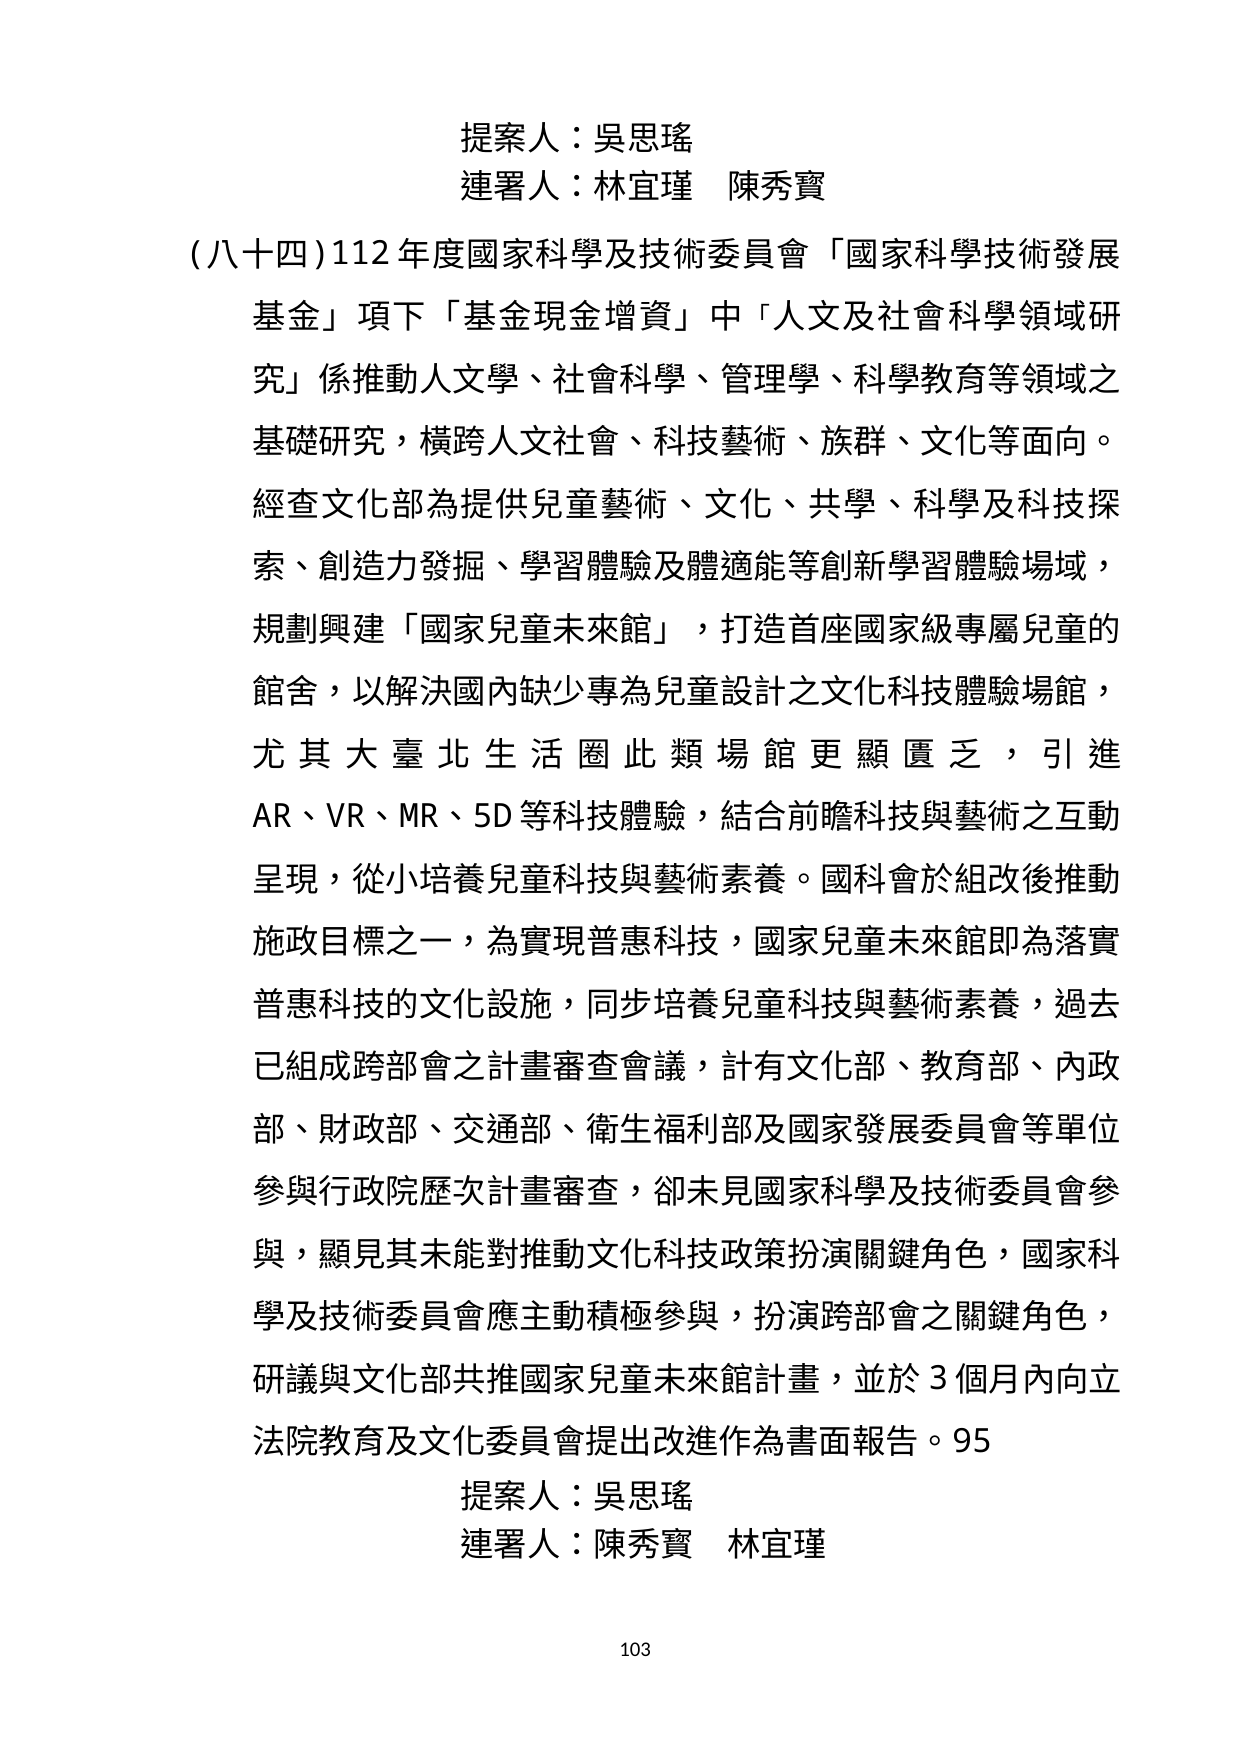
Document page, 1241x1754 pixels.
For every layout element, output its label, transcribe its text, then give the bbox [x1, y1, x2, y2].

text 連署人：林宜瑾 陳秀寳 [460, 160, 1122, 208]
text 提案人：吳思瑤 [460, 1471, 1122, 1518]
text 連署人：陳秀寳 林宜瑾 [460, 1518, 1122, 1566]
text 提案人：吳思瑤 [460, 112, 1122, 160]
text (八十四)112年度國家科學及技術委員會「國家科學技術發展基金」項下「基金現金增資」中「人文及社會科學領域研究」係推動人文學、社會科學、管理學、科學教育等領域之基礎研究，橫跨人文社會、科技藝術、族群、文化等面向。經查文化部為提供兒童藝術、文化、共學、科學及科技探索、創造力發掘、學習體驗及體適能等創新學習體驗場域，規劃興建「國家兒童未來館」，打造首座國家級專屬兒童的館舍，以解決國內缺少專為兒童設計之文化科技體驗場館，尤其大臺北生活圈此類場館更顯匱乏，引進AR、VR、MR、5D等科技體驗，結合前瞻科技與藝術之互動呈現，從小培養兒童科技與藝術素養。國科會於組改後推動施政目標之一，為實現普惠科技，國家兒童未來館即為落實普惠科技的文化設施，同步培養兒童科技與藝術素養，過去已組成跨部會之計畫審查會議，計有文化部、教育部、內政部、財政部、交通部、衛生福利部及國家發展委員會等單位參與行政院歷次計畫審查，卻未見國家科學及技術委員會參與，顯見其未能對推動文化科技政策扮演關鍵角色，國家科學及技術委員會應主動積極參與，扮演跨部會之關鍵角色，研議與文化部共推國家兒童未來館計畫，並於3個月內向立法院教育及文化委員會提出改進作為書面報告。95 [185, 221, 1122, 1471]
